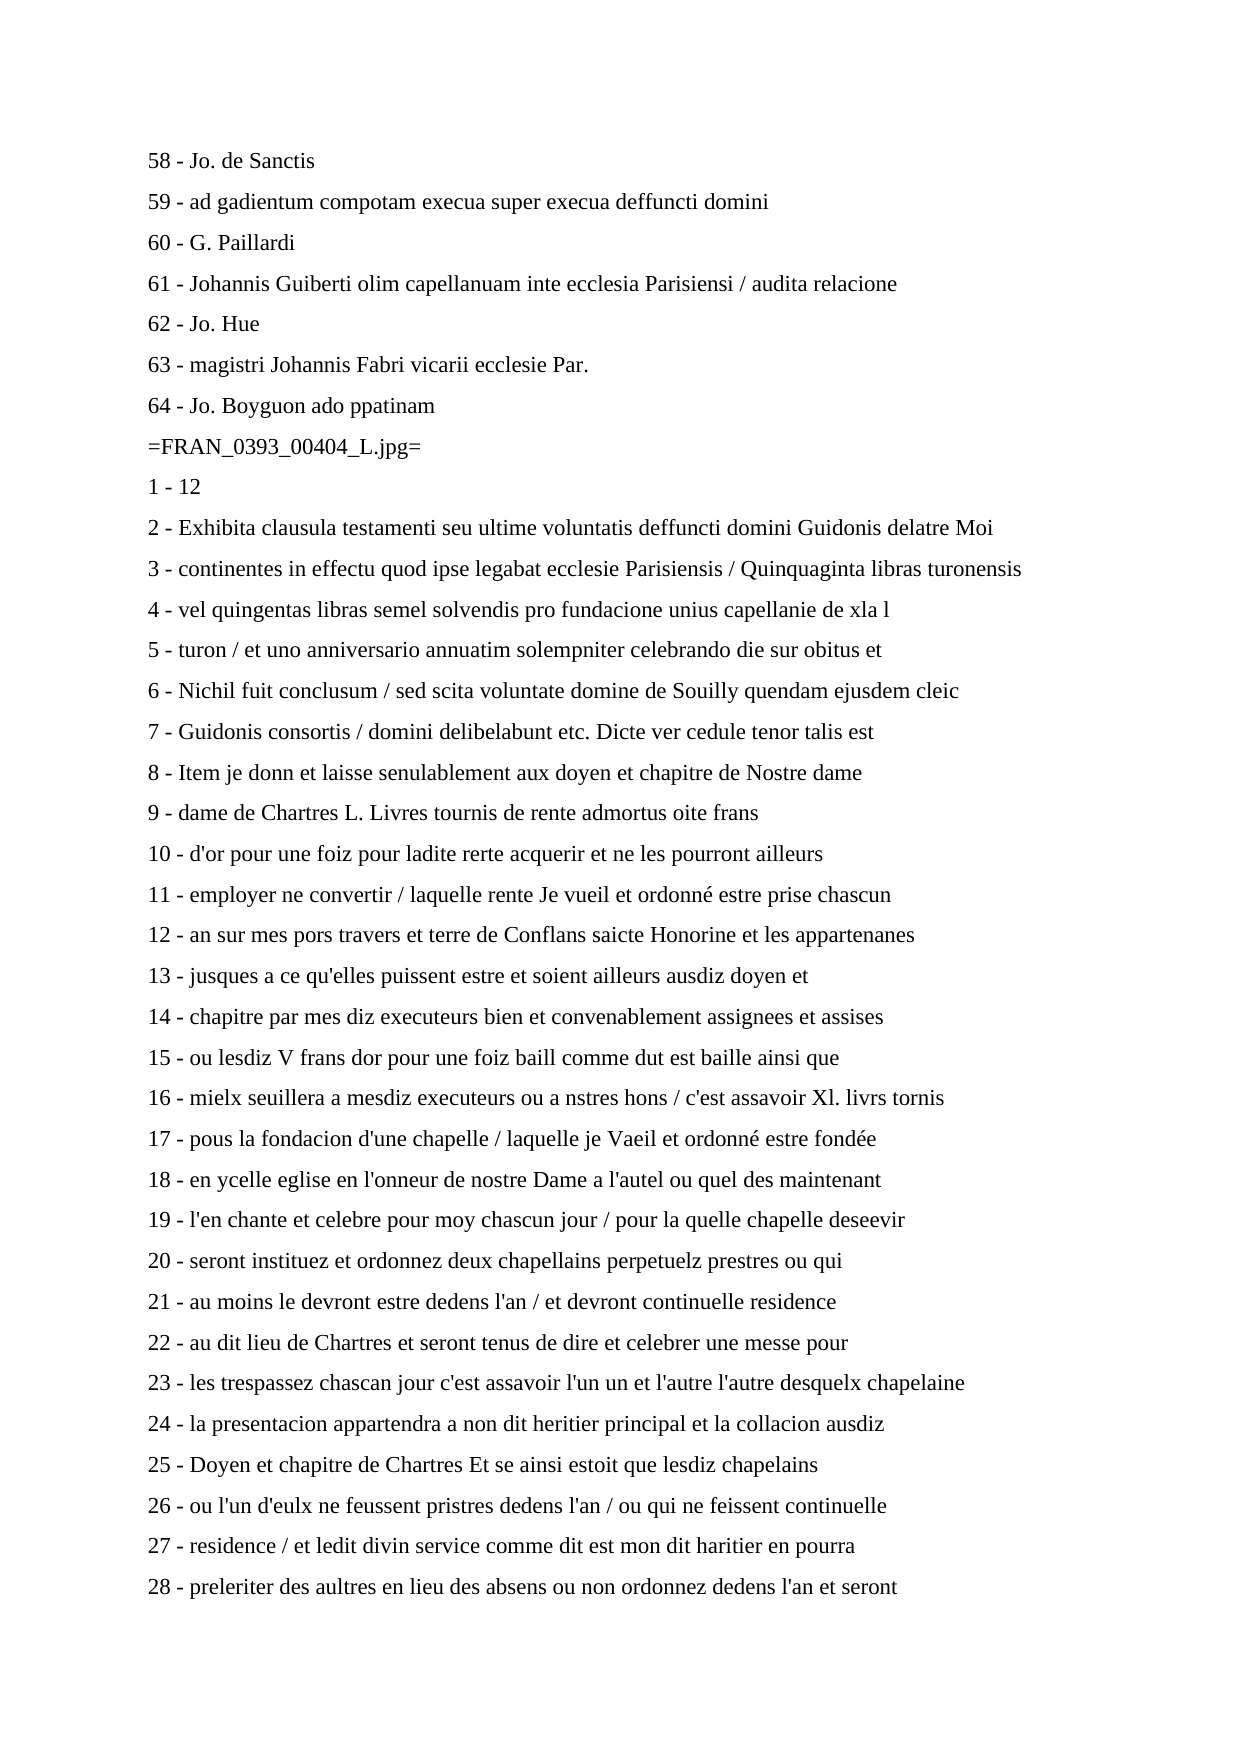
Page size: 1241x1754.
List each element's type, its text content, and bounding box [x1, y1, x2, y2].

text 19 - l'en chante et celebre pour moy chascun jour / pour la quelle chapelle deseevir [148, 1207, 1093, 1233]
text 6 - Nichil fuit conclusum / sed scita voluntate domine de Souilly quendam ejusdem cleic [148, 677, 1093, 703]
text 1 - 12 [148, 473, 1093, 500]
text 13 - jusques a ce qu'elles puissent estre et soient ailleurs ausdiz doyen et [148, 962, 1093, 988]
text 15 - ou lesdiz V frans dor pour une foiz baill comme dut est baille ainsi que [148, 1044, 1093, 1070]
text 8 - Item je donn et laisse senulablement aux doyen et chapitre de Nostre dame [148, 758, 1093, 785]
text 60 - G. Paillardi [148, 229, 1093, 255]
text 18 - en ycelle eglise en l'onneur de nostre Dame a l'autel ou quel des maintenant [148, 1166, 1093, 1192]
text 58 - Jo. de Sanctis [148, 148, 1093, 174]
text 11 - employer ne convertir / laquelle rente Je vueil et ordonné estre prise chascun [148, 881, 1093, 907]
text 22 - au dit lieu de Chartres et seront tenus de dire et celebrer une messe pour [148, 1329, 1093, 1355]
text 25 - Doyen et chapitre de Chartres Et se ainsi estoit que lesdiz chapelains [148, 1451, 1093, 1477]
text 24 - la presentacion appartendra a non dit heritier principal et la collacion ausdiz [148, 1410, 1093, 1437]
text 17 - pous la fondacion d'une chapelle / laquelle je Vaeil et ordonné estre fondée [148, 1125, 1093, 1151]
text 14 - chapitre par mes diz executeurs bien et convenablement assignees et assises [148, 1003, 1093, 1029]
text 26 - ou l'un d'eulx ne feussent pristres dedens l'an / ou qui ne feissent continuelle [148, 1492, 1093, 1518]
text 12 - an sur mes pors travers et terre de Conflans saicte Honorine et les appartenanes [148, 921, 1093, 948]
text =FRAN_0393_00404_L.jpg= [148, 433, 1093, 459]
text 62 - Jo. Hue [148, 311, 1093, 337]
text 16 - mielx seuillera a mesdiz executeurs ou a nstres hons / c'est assavoir Xl. livrs tornis [148, 1084, 1093, 1111]
text 27 - residence / et ledit divin service comme dit est mon dit haritier en pourra [148, 1532, 1093, 1559]
text 61 - Johannis Guiberti olim capellanuam inte ecclesia Parisiensi / audita relacione [148, 270, 1093, 296]
text 64 - Jo. Boyguon ado ppatinam [148, 392, 1093, 418]
text 10 - d'or pour une foiz pour ladite rerte acquerir et ne les pourront ailleurs [148, 840, 1093, 866]
text 4 - vel quingentas libras semel solvendis pro fundacione unius capellanie de xla l [148, 596, 1093, 622]
text 3 - continentes in effectu quod ipse legabat ecclesie Parisiensis / Quinquaginta libras turonensis [148, 555, 1093, 581]
text 59 - ad gadientum compotam execua super execua deffuncti domini [148, 188, 1093, 215]
text 9 - dame de Chartres L. Livres tournis de rente admortus oite frans [148, 799, 1093, 826]
text 21 - au moins le devront estre dedens l'an / et devront continuelle residence [148, 1288, 1093, 1314]
text 7 - Guidonis consortis / domini delibelabunt etc. Dicte ver cedule tenor talis est [148, 718, 1093, 744]
text 2 - Exhibita clausula testamenti seu ultime voluntatis deffuncti domini Guidonis delatre Moi [148, 514, 1093, 541]
text 5 - turon / et uno anniversario annuatim solempniter celebrando die sur obitus et [148, 636, 1093, 663]
text 28 - preleriter des aultres en lieu des absens ou non ordonnez dedens l'an et seront [148, 1573, 1093, 1599]
text 23 - les trespassez chascan jour c'est assavoir l'un un et l'autre l'autre desquelx chapelaine [148, 1369, 1093, 1396]
text 63 - magistri Johannis Fabri vicarii ecclesie Par. [148, 351, 1093, 378]
text 20 - seront instituez et ordonnez deux chapellains perpetuelz prestres ou qui [148, 1247, 1093, 1274]
